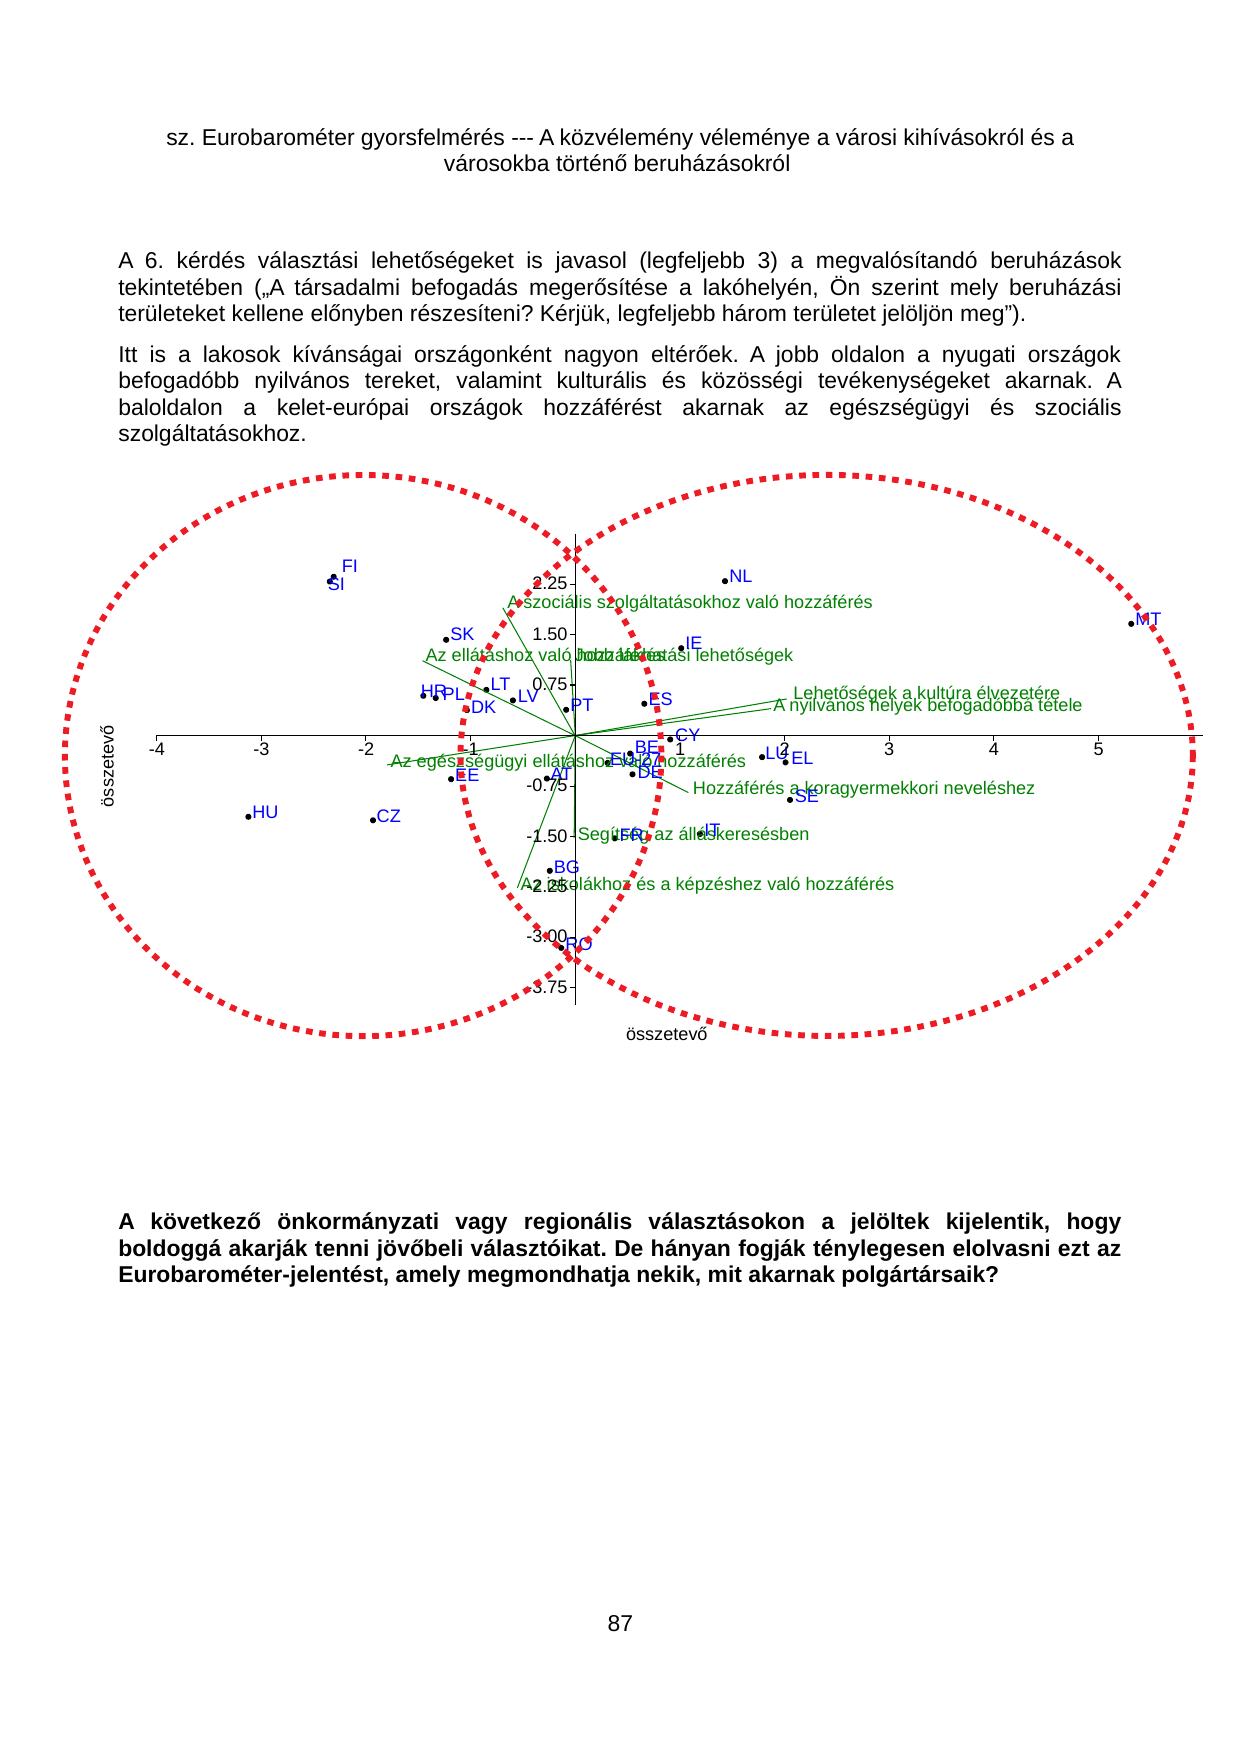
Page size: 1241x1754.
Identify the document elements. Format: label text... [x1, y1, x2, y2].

text Itt is a lakosok kívánságai országonként nagyon eltérőek. A jobb oldalon a nyugati országok befogadóbb nyilvános tereket, valamint kulturális és közösségi tevékenységeket akarnak. A baloldalon a kelet-európai országok hozzáférést akarnak az egészségügyi és szociális szolgáltatásokhoz. [118, 341, 1122, 446]
text A következő önkormányzati vagy regionális választásokon a jelöltek kijelentik, hogy boldoggá akarják tenni jövőbeli választóikat. De hányan fogják ténylegesen elolvasni ezt az Eurobarométer-jelentést, amely megmondhatja nekik, mit akarnak polgártársaik? [118, 1208, 1122, 1287]
text A 6. kérdés választási lehetőségeket is javasol (legfeljebb 3) a megvalósítandó beruházások tekintetében („A társadalmi befogadás megerősítése a lakóhelyén, Ön szerint mely beruházási területeket kellene előnyben részesíteni? Kérjük, legfeljebb három területet jelöljön meg”). [118, 247, 1122, 326]
